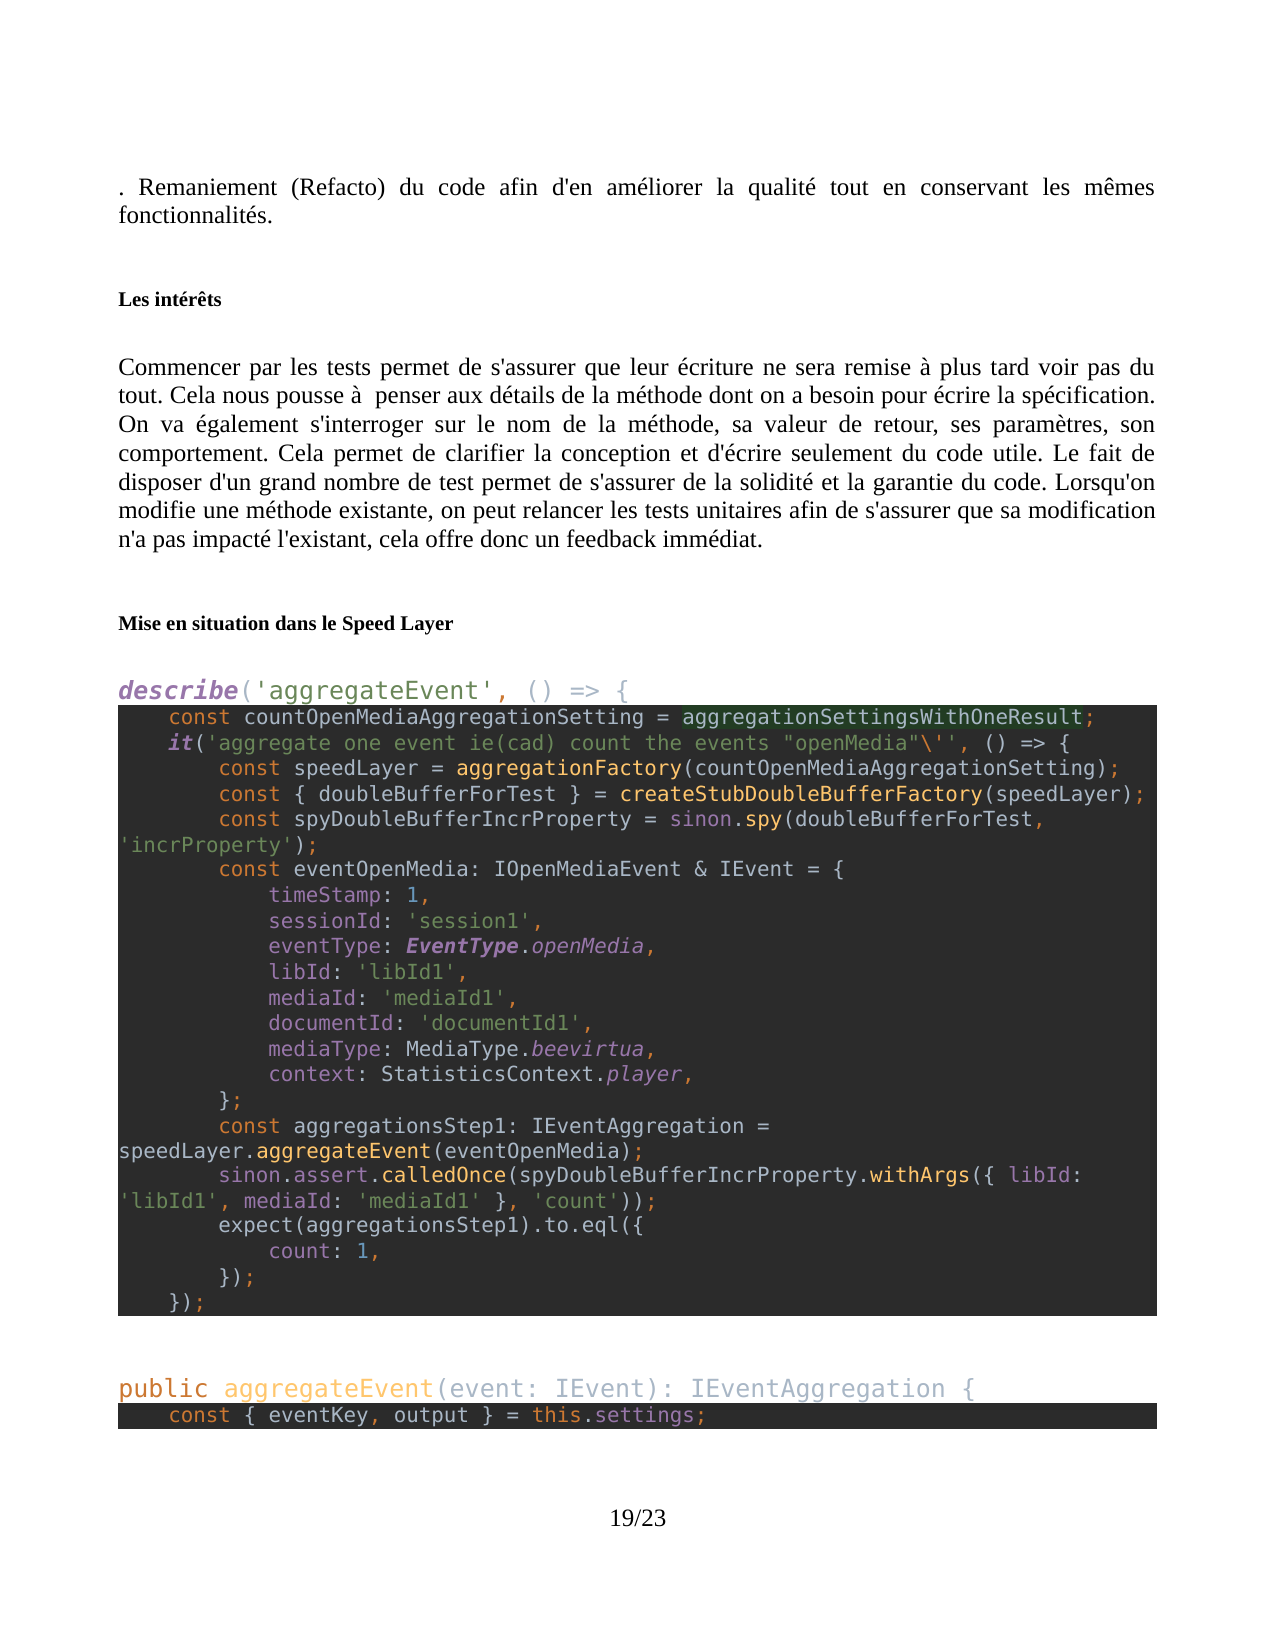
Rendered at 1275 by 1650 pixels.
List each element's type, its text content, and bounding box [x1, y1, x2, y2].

text const speedLayer = aggregationFactory(countOpenMediaAggregationSetting); [118, 756, 1157, 782]
text const aggregationsStep1: IEventAggregation = speedLayer.aggregateEvent(eventOpenMedia); [118, 1114, 1157, 1163]
text timeStamp: 1, [118, 883, 1157, 909]
text }); [118, 1290, 1157, 1316]
text it('aggregate one event ie(cad) count the events "openMedia"\'', () => { [118, 731, 1157, 756]
text mediaType: MediaType.beevirtua, [118, 1037, 1157, 1062]
text count: 1, [118, 1239, 1157, 1265]
text const countOpenMediaAggregationSetting = aggregationSettingsWithOneResult; [118, 705, 1157, 731]
subtitle Les intérêts [118, 287, 1157, 311]
text sinon.assert.calledOnce(spyDoubleBufferIncrProperty.withArgs({ libId: 'libId1', mediaId: 'mediaId1' }, 'count')); [118, 1163, 1157, 1213]
text const spyDoubleBufferIncrProperty = sinon.spy(doubleBufferForTest, 'incrProperty'); [118, 807, 1157, 857]
text public aggregateEvent(event: IEvent): IEventAggregation { [118, 1374, 1157, 1403]
text sessionId: 'session1', [118, 909, 1157, 934]
text expect(aggregationsStep1).to.eql({ [118, 1213, 1157, 1239]
text }); [118, 1265, 1157, 1290]
text const { eventKey, output } = this.settings; [118, 1403, 1157, 1429]
text mediaId: 'mediaId1', [118, 986, 1157, 1011]
text eventType: EventType.openMedia, [118, 934, 1157, 960]
text }; [118, 1088, 1157, 1114]
text . Remaniement (Refacto) du code afin d'en améliorer la qualité tout en conservant les mêmes fonctionnalités. [118, 172, 1157, 229]
text const eventOpenMedia: IOpenMediaEvent & IEvent = { [118, 857, 1157, 883]
text const { doubleBufferForTest } = createStubDoubleBufferFactory(speedLayer); [118, 782, 1157, 807]
text context: StatisticsContext.player, [118, 1062, 1157, 1088]
text describe('aggregateEvent', () => { [118, 676, 1157, 705]
text libId: 'libId1', [118, 960, 1157, 986]
text documentId: 'documentId1', [118, 1011, 1157, 1037]
text Commencer par les tests permet de s'assurer que leur écriture ne sera remise à plus tard voir pas du tout. Cela nous pousse à penser aux détails de la méthode dont on a besoin pour écrire la spécification. On va également s'interroger sur le nom de la méthode, sa valeur de retour, ses paramètres, son comportement. Cela permet de clarifier la conception et d'écrire seulement du code utile. Le fait de disposer d'un grand nombre de test permet de s'assurer de la solidité et la garantie du code. Lorsqu'on modifie une méthode existante, on peut relancer les tests unitaires afin de s'assurer que sa modification n'a pas impacté l'existant, cela offre donc un feedback immédiat. [118, 352, 1157, 553]
subtitle Mise en situation dans le Speed Layer [118, 611, 1157, 635]
